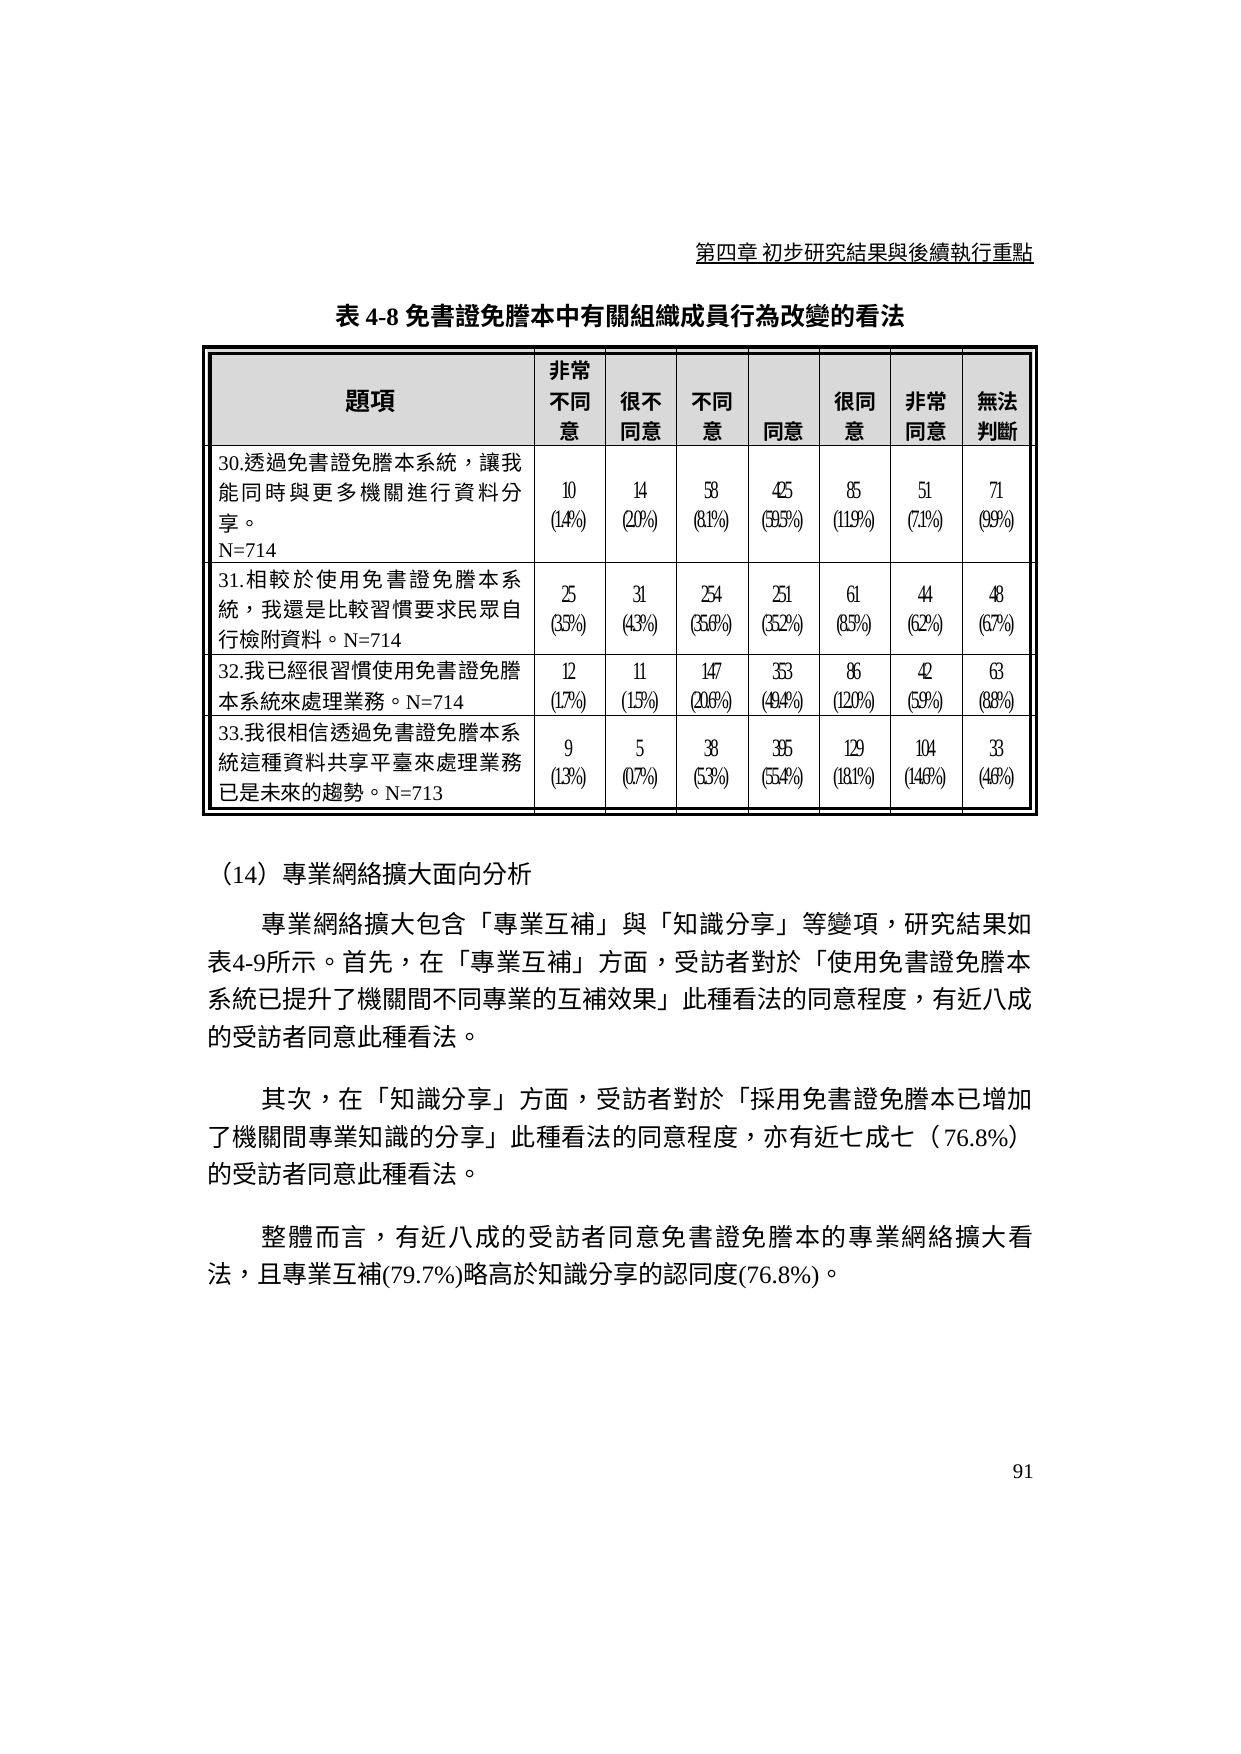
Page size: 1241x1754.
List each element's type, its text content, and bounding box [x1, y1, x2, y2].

table_header 無法判斷 [963, 349, 1033, 445]
table_cell 44 (6.2%) [891, 563, 962, 654]
table_cell 11 ( 1.5%) [606, 655, 676, 715]
text 其次，在「知識分享」方面，受訪者對於「採用免書證免謄本已增加了機關間專業知識的分享」此種看法的同意程度，亦有近七成七（76.8%）的受訪者同意此種看法。 [207, 1079, 1033, 1191]
table_header 題項 [207, 349, 534, 445]
table_cell 25 (3.5%) [535, 563, 605, 654]
table_header 非常不同意 [535, 355, 605, 445]
text 表4-8 免書證免謄本中有關組織成員行為改變的看法 [207, 295, 1033, 333]
text 整體而言，有近八成的受訪者同意免書證免謄本的專業網絡擴大看法，且專業互補(79.7%)略高於知識分享的認同度(76.8%)。 [207, 1216, 1033, 1291]
table_cell 353 (49.4%) [749, 655, 819, 715]
table_cell 254 (35.6%) [677, 563, 748, 654]
table_cell 104 (14.6%) [891, 716, 962, 807]
table_cell 9 (1.3%) [535, 716, 605, 807]
table_cell 32.我已經很習慣使用免書證免謄本系統來處理業務。N=714 [212, 655, 534, 715]
table_cell 5 (0.7%) [606, 716, 676, 807]
table_cell 63 (8.8%) [963, 655, 1029, 715]
table_header 很不同意 [606, 355, 676, 445]
table_cell 58 (8.1%) [677, 446, 748, 562]
table_cell 10 (1.4%) [535, 446, 605, 562]
table_cell 38 (5.3%) [677, 716, 748, 807]
table_header 不同意 [677, 355, 748, 445]
text 專業網絡擴大包含「專業互補」與「知識分享」等變項，研究結果如表4-9所示。首先，在「專業互補」方面，受訪者對於「使用免書證免謄本系統已提升了機關間不同專業的互補效果」此種看法的同意程度，有近八成的受訪者同意此種看法。 [207, 904, 1033, 1054]
table_cell 33 (4.6%) [963, 716, 1029, 807]
table_cell 85 (11.9%) [820, 446, 890, 562]
table_cell 71 (9.9%) [963, 446, 1029, 562]
table_cell 12 (1.7%) [535, 655, 605, 715]
table_header 同意 [749, 355, 819, 445]
table_cell 395 (55.4%) [749, 716, 819, 807]
table_cell 129 (18.1%) [820, 716, 890, 807]
table_cell 42 (5.9%) [891, 655, 962, 715]
table_cell 31.相較於使用免書證免謄本系統，我還是比較習慣要求民眾自行檢附資料。N=714 [212, 563, 534, 654]
table_header 非常同意 [891, 355, 962, 445]
table_header 很同意 [820, 355, 890, 445]
table_cell 30.透過免書證免謄本系統，讓我能同時與更多機關進行資料分享。 N=714 [212, 446, 534, 562]
table_cell 86 (12.0%) [820, 655, 890, 715]
table_cell 31 (4.3%) [606, 563, 676, 654]
table_cell 425 (59.5%) [749, 446, 819, 562]
list 專業網絡擴大面向分析 [207, 854, 1033, 891]
table_cell 61 (8.5%) [820, 563, 890, 654]
table_cell 251 (35.2%) [749, 563, 819, 654]
table_cell 48 (6.7%) [963, 563, 1029, 654]
table_cell 51 (7.1%) [891, 446, 962, 562]
table_cell 147 (20.6%) [677, 655, 748, 715]
table_cell 33.我很相信透過免書證免謄本系統這種資料共享平臺來處理業務已是未來的趨勢。N=713 [212, 716, 534, 807]
table_cell 14 (2.0%) [606, 446, 676, 562]
